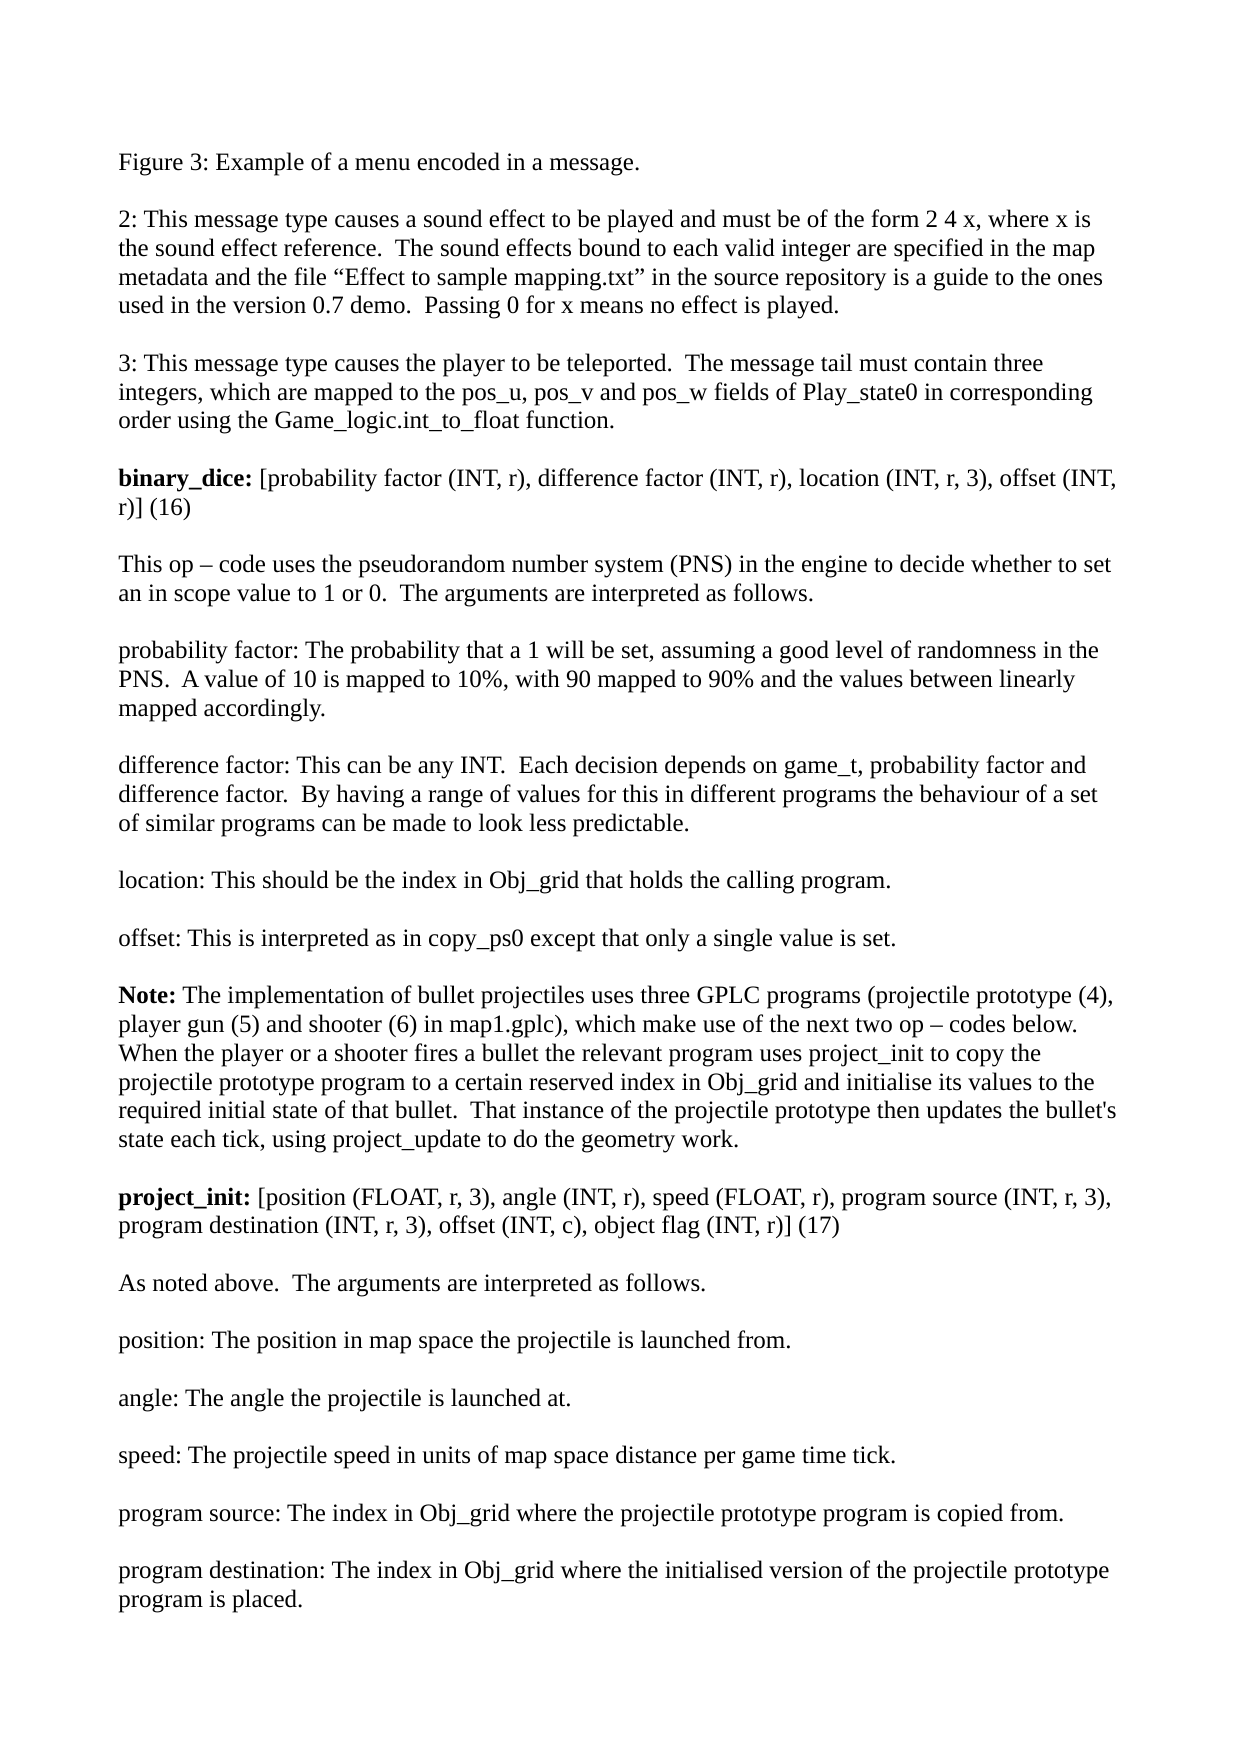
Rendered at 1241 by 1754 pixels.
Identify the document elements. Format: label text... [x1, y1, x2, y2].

text Figure 3: Example of a menu encoded in a message. [118, 147, 1122, 176]
text probability factor: The probability that a 1 will be set, assuming a good level of randomness in the PNS. A value of 10 is mapped to 10%, with 90 mapped to 90% and the values between linearly mapped accordingly. [118, 636, 1122, 722]
text Note: The implementation of bullet projectiles uses three GPLC programs (projectile prototype (4), player gun (5) and shooter (6) in map1.gplc), which make use of the next two op – codes below. When the player or a shooter fires a bullet the relevant program uses project_init to copy the projectile prototype program to a certain reserved index in Obj_grid and initialise its values to the required initial state of that bullet. That instance of the projectile prototype then updates the bullet's state each tick, using project_update to do the geometry work. [118, 981, 1122, 1153]
text difference factor: This can be any INT. Each decision depends on game_t, probability factor and difference factor. By having a range of values for this in different programs the behaviour of a set of similar programs can be made to look less predictable. [118, 751, 1122, 837]
text offset: This is interpreted as in copy_ps0 except that only a single value is set. [118, 923, 1122, 952]
text position: The position in map space the projectile is launched from. [118, 1326, 1122, 1354]
text This op – code uses the pseudorandom number system (PNS) in the engine to decide whether to set an in scope value to 1 or 0. The arguments are interpreted as follows. [118, 549, 1122, 607]
text As noted above. The arguments are interpreted as follows. [118, 1268, 1122, 1297]
text angle: The angle the projectile is launched at. [118, 1383, 1122, 1412]
text program destination: The index in Obj_grid where the initialised version of the projectile prototype program is placed. [118, 1556, 1122, 1613]
text 2: This message type causes a sound effect to be played and must be of the form 2 4 x, where x is the sound effect reference. The sound effects bound to each valid integer are specified in the map metadata and the file “Effect to sample mapping.txt” in the source repository is a guide to the ones used in the version 0.7 demo. Passing 0 for x means no effect is played. [118, 204, 1122, 319]
text location: This should be the index in Obj_grid that holds the calling program. [118, 866, 1122, 894]
text 3: This message type causes the player to be teleported. The message tail must contain three integers, which are mapped to the pos_u, pos_v and pos_w fields of Play_state0 in corresponding order using the Game_logic.int_to_float function. [118, 348, 1122, 434]
text binary_dice: [probability factor (INT, r), difference factor (INT, r), location (INT, r, 3), offset (INT, r)] (16) [118, 463, 1122, 521]
text program source: The index in Obj_grid where the projectile prototype program is copied from. [118, 1498, 1122, 1527]
text speed: The projectile speed in units of map space distance per game time tick. [118, 1441, 1122, 1469]
text project_init: [position (FLOAT, r, 3), angle (INT, r), speed (FLOAT, r), program source (INT, r, 3), program destination (INT, r, 3), offset (INT, c), object flag (INT, r)] (17) [118, 1182, 1122, 1239]
